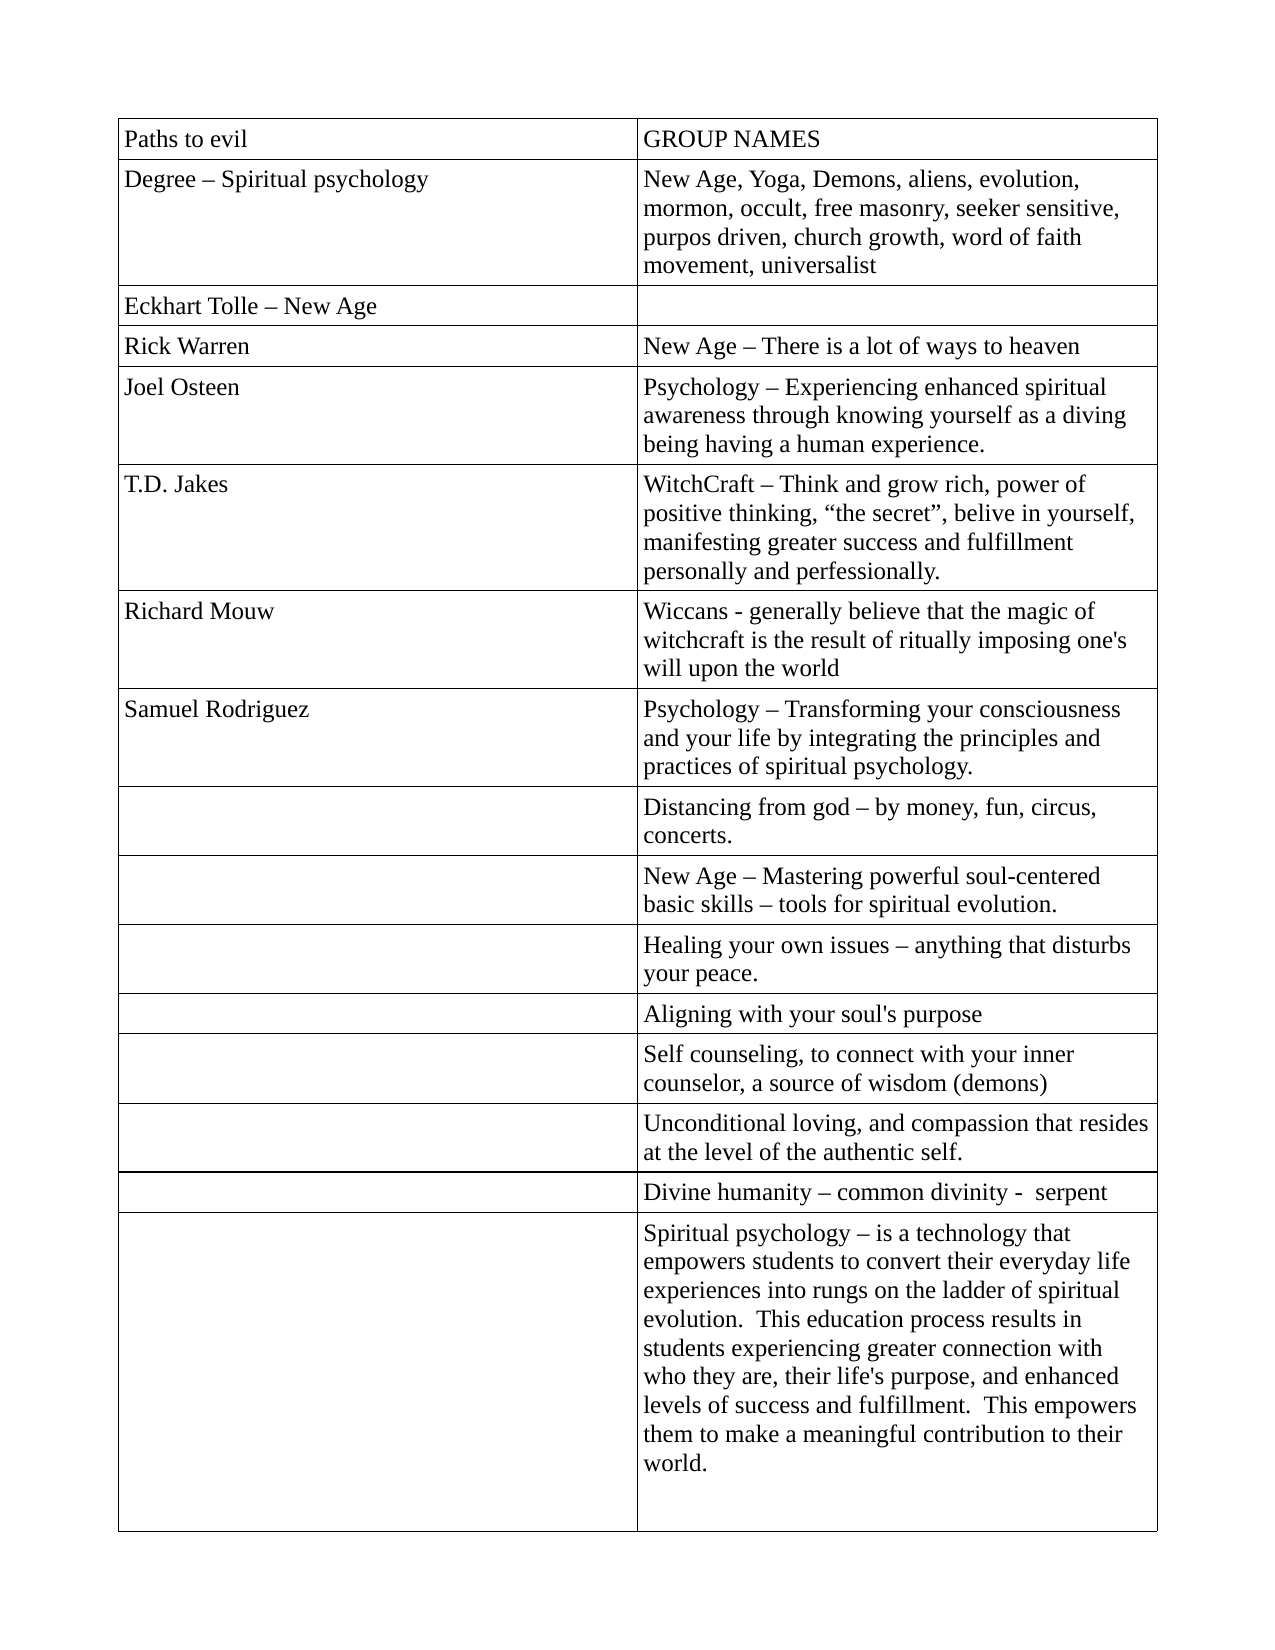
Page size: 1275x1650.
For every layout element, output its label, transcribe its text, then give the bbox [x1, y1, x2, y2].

table_cell Rick Warren [119, 326, 637, 366]
table_header Psychology – Experiencing enhanced spiritual awareness through knowing yourself as a diving being having a human experience. [638, 367, 1157, 464]
table_cell Spiritual psychology – is a technology that empowers students to convert their everyday life experiences into rungs on the ladder of spiritual evolution. This education process results in students experiencing greater connection with who they are, their life's purpose, and enhanced levels of success and fulfillment. This empowers them to make a meaningful contribution to their world. [638, 1213, 1157, 1531]
table_header [638, 286, 1157, 325]
table_cell Unconditional loving, and compassion that resides at the level of the authentic self. [638, 1104, 1157, 1171]
table_cell Distancing from god – by money, fun, circus, concerts. [638, 787, 1157, 855]
table_cell Richard Mouw [119, 591, 637, 688]
table_cell Self counseling, to connect with your inner counselor, a source of wisdom (demons) [638, 1034, 1157, 1102]
table_header Divine humanity – common divinity - serpent [638, 1173, 1157, 1212]
table_cell Healing your own issues – anything that disturbs your peace. [638, 925, 1157, 993]
table_cell New Age – There is a lot of ways to heaven [638, 326, 1157, 366]
table_cell Psychology – Transforming your consciousness and your life by integrating the principles and practices of spiritual psychology. [638, 689, 1157, 786]
table_cell [119, 1104, 637, 1171]
table_header Joel Osteen [119, 367, 637, 464]
table_cell [119, 1213, 637, 1531]
table_cell [119, 994, 637, 1033]
table_header Paths to evil [119, 119, 637, 158]
table_cell [119, 925, 637, 993]
table_cell Samuel Rodriguez [119, 689, 637, 786]
table_cell Wiccans - generally believe that the magic of witchcraft is the result of ritually imposing one's will upon the world [638, 591, 1157, 688]
table_cell T.D. Jakes [119, 465, 637, 590]
table_cell New Age, Yoga, Demons, aliens, evolution, mormon, occult, free masonry, seeker sensitive, purpos driven, church growth, word of faith movement, universalist [638, 160, 1157, 285]
table_header Eckhart Tolle – New Age [119, 286, 637, 325]
table_cell Degree – Spiritual psychology [119, 160, 637, 285]
table_cell [119, 1034, 637, 1102]
table_cell New Age – Mastering powerful soul-centered basic skills – tools for spiritual evolution. [638, 856, 1157, 924]
table_cell WitchCraft – Think and grow rich, power of positive thinking, “the secret”, belive in yourself, manifesting greater success and fulfillment personally and perfessionally. [638, 465, 1157, 590]
table_header [119, 1173, 637, 1212]
table_header GROUP NAMES [638, 119, 1157, 158]
table_cell [119, 787, 637, 855]
table_cell [119, 856, 637, 924]
table_cell Aligning with your soul's purpose [638, 994, 1157, 1033]
